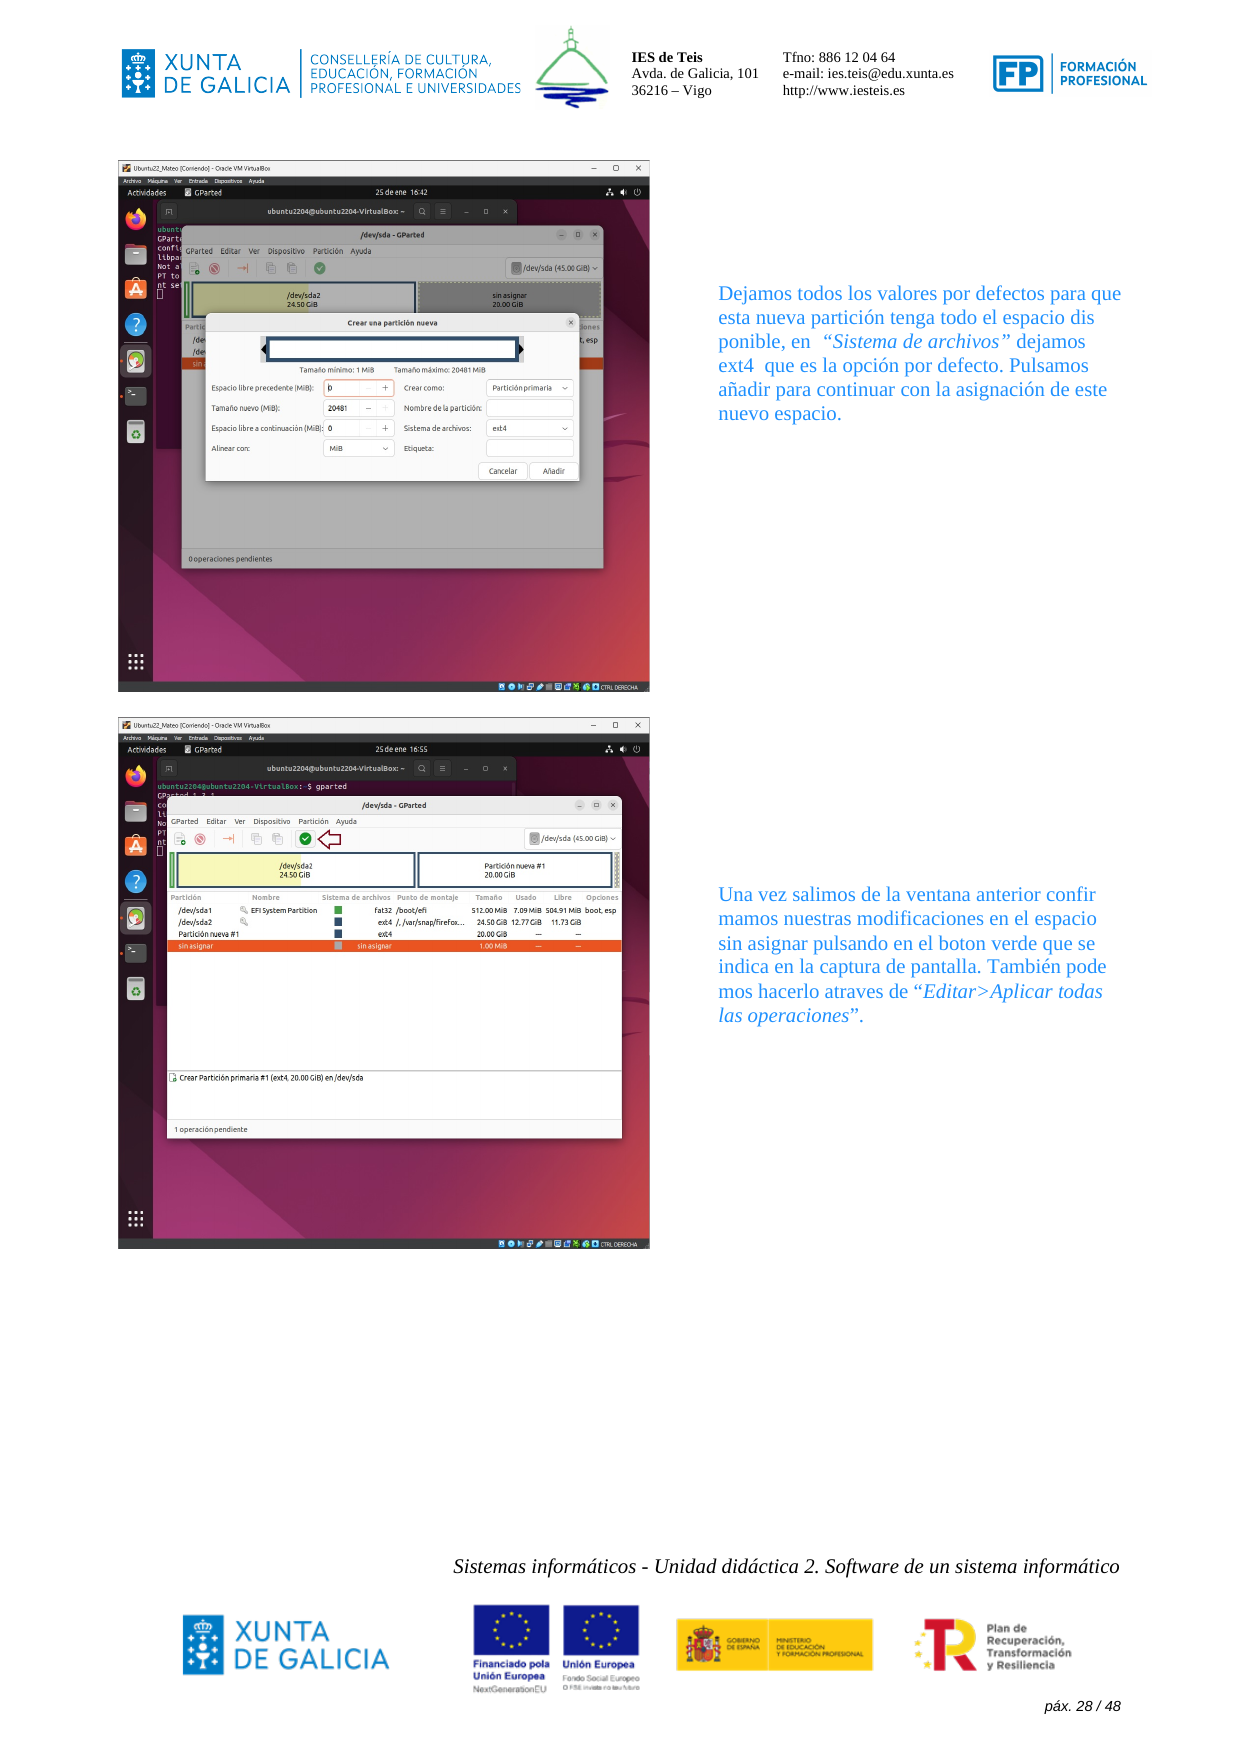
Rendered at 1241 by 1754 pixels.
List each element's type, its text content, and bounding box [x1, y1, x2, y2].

picture [118, 717, 650, 1249]
picture [534, 25, 611, 110]
text Una vez salimos de la ventana anterior confir mamos nuestras modificaciones en el espacio sin asignar pulsando en el boton verde que se indica en la captura de pantalla. También pode mos hacerlo atraves de “Editar>Aplicar todas las operaciones”. [650, 882, 1122, 1027]
picture [989, 50, 1153, 97]
text Dejamos todos los valores por defectos para que esta nueva partición tenga todo el espacio dis ponible, en “Sistema de archivos” dejamos ext4 que es la opción por defecto. Pulsamos añadir para continuar con la asignación de este nuevo espacio. [650, 281, 1122, 425]
picture [121, 49, 521, 98]
picture [182, 1593, 1085, 1700]
picture [118, 160, 650, 692]
